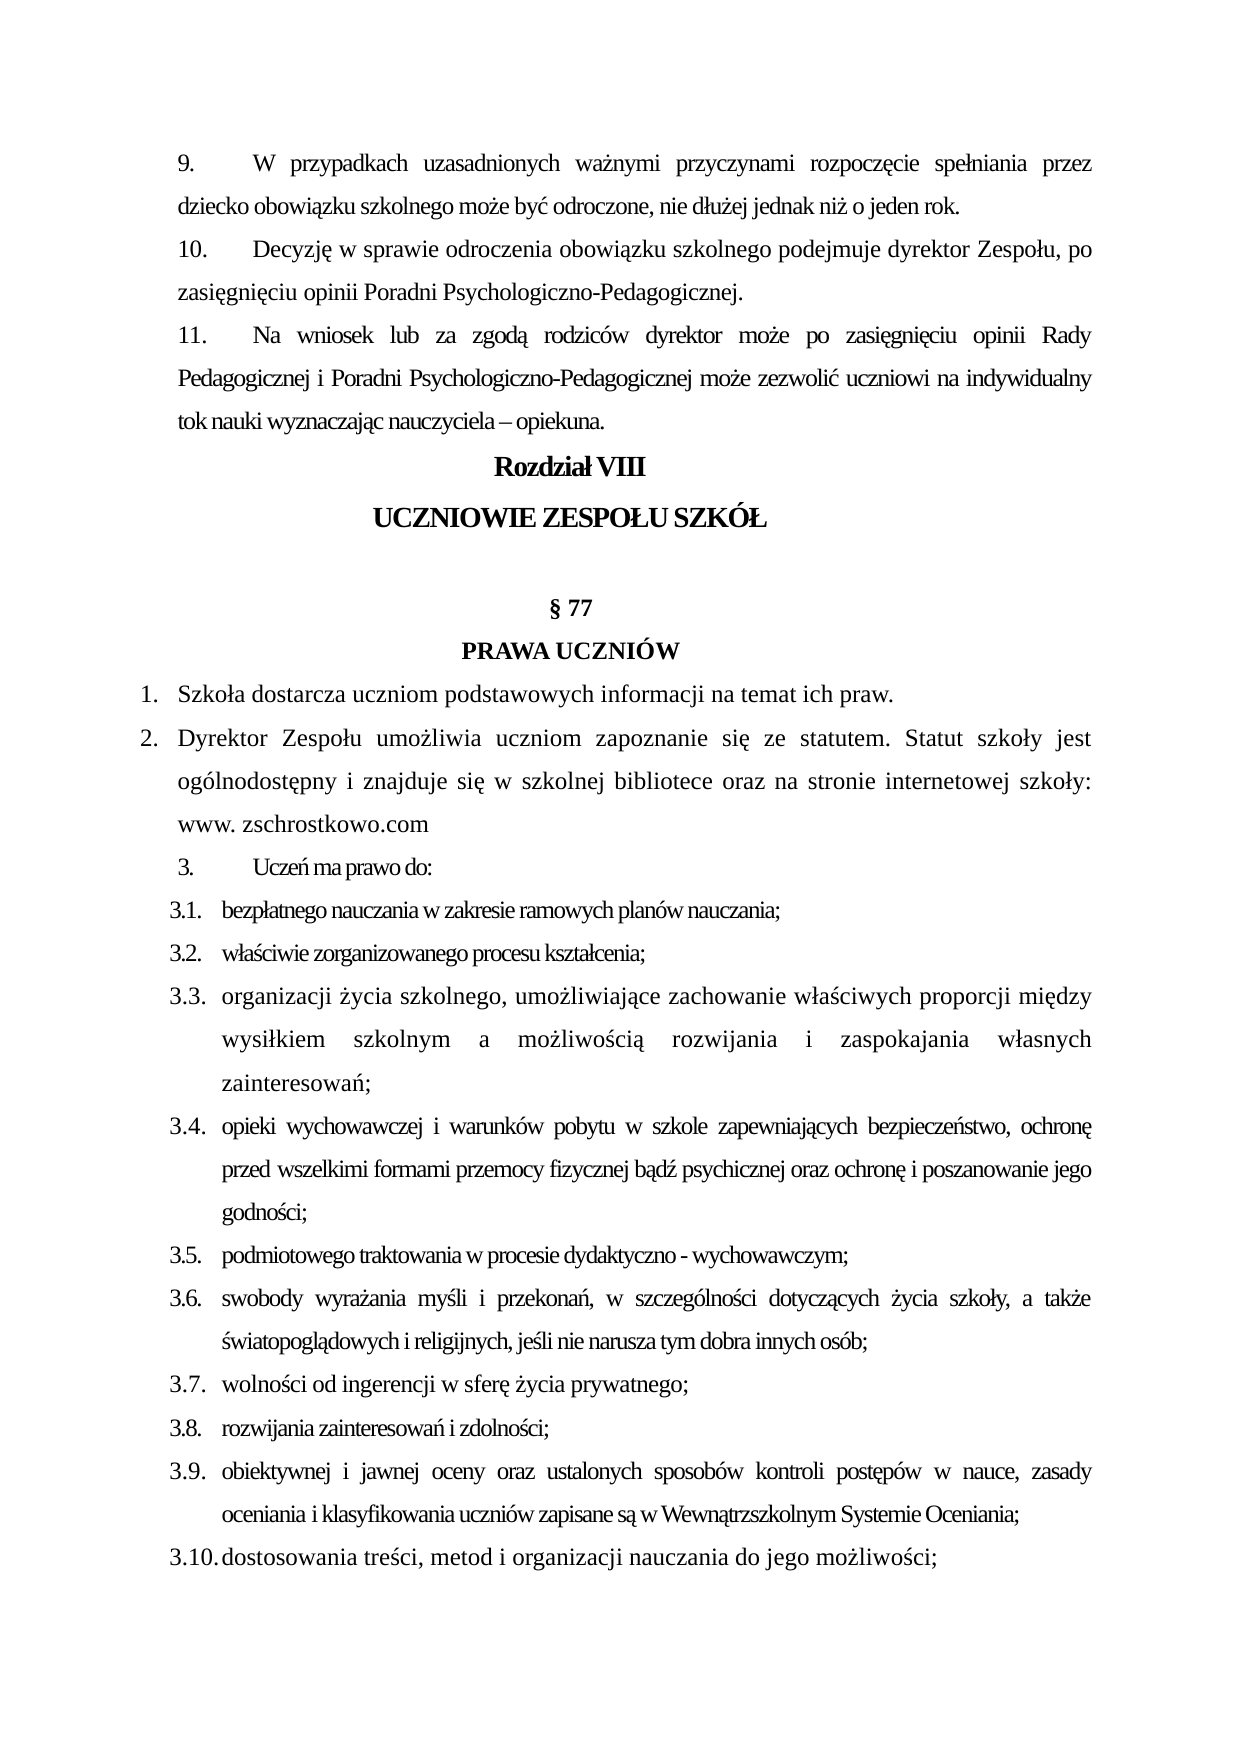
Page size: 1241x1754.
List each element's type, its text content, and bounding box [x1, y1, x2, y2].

list dostosowania treści, metod i organizacji nauczania do jego możliwości; [169, 1542, 1093, 1571]
list opieki wychowawczej i warunków pobytu w szkole zapewniających bezpieczeństwo, ochronę przed wszelkimi formami przemocy fizycznej bądź psychicznej oraz ochronę i poszanowanie jego godności; [169, 1111, 1093, 1226]
list podmiotowego traktowania w procesie dydaktyczno - wychowawczym; [169, 1240, 1093, 1269]
list rozwijania zainteresowań i zdolności; [169, 1413, 1093, 1441]
list organizacji życia szkolnego, umożliwiające zachowanie właściwych proporcji między wysiłkiem szkolnym a możliwością rozwijania i zaspokajania własnych zainteresowań; [169, 981, 1093, 1096]
list swobody wyrażania myśli i przekonań, w szczególności dotyczących życia szkoły, a także światopoglądowych i religijnych, jeśli nie narusza tym dobra innych osób; [169, 1283, 1093, 1355]
list Dyrektor Zespołu umożliwia uczniom zapoznanie się ze statutem. Statut szkoły jest ogólnodostępny i znajduje się w szkolnej bibliotece oraz na stronie internetowej szkoły: www. zschrostkowo.com [140, 723, 1093, 838]
list właściwie zorganizowanego procesu kształcenia; [169, 938, 1093, 967]
list bezpłatnego nauczania w zakresie ramowych planów nauczania; [169, 895, 1093, 924]
list Szkoła dostarcza uczniom podstawowych informacji na temat ich praw. [140, 679, 1093, 708]
list Uczeń ma prawo do: [177, 852, 1093, 881]
list obiektywnej i jawnej oceny oraz ustalonych sposobów kontroli postępów w nauce, zasady oceniania i klasyfikowania uczniów zapisane są w Wewnątrzszkolnym Systemie Oceniania; [169, 1456, 1093, 1528]
list Decyzję w sprawie odroczenia obowiązku szkolnego podejmuje dyrektor Zespołu, po zasięgnięciu opinii Poradni Psychologiczno-Pedagogicznej. [177, 234, 1093, 306]
text PRAWA UCZNIÓW [149, 636, 993, 665]
text Rozdział VIII [149, 449, 993, 483]
list W przypadkach uzasadnionych ważnymi przyczynami rozpoczęcie spełniania przez dziecko obowiązku szkolnego może być odroczone, nie dłużej jednak niż o jeden rok. [177, 148, 1093, 219]
text UCZNIOWIE ZESPOŁU SZKÓŁ [149, 500, 993, 533]
list wolności od ingerencji w sferę życia prywatnego; [169, 1369, 1093, 1398]
text § 77 [149, 593, 993, 622]
list Na wniosek lub za zgodą rodziców dyrektor może po zasięgnięciu opinii Rady Pedagogicznej i Poradni Psychologiczno-Pedagogicznej może zezwolić uczniowi na indywidualny tok nauki wyznaczając nauczyciela – opiekuna. [177, 320, 1093, 435]
